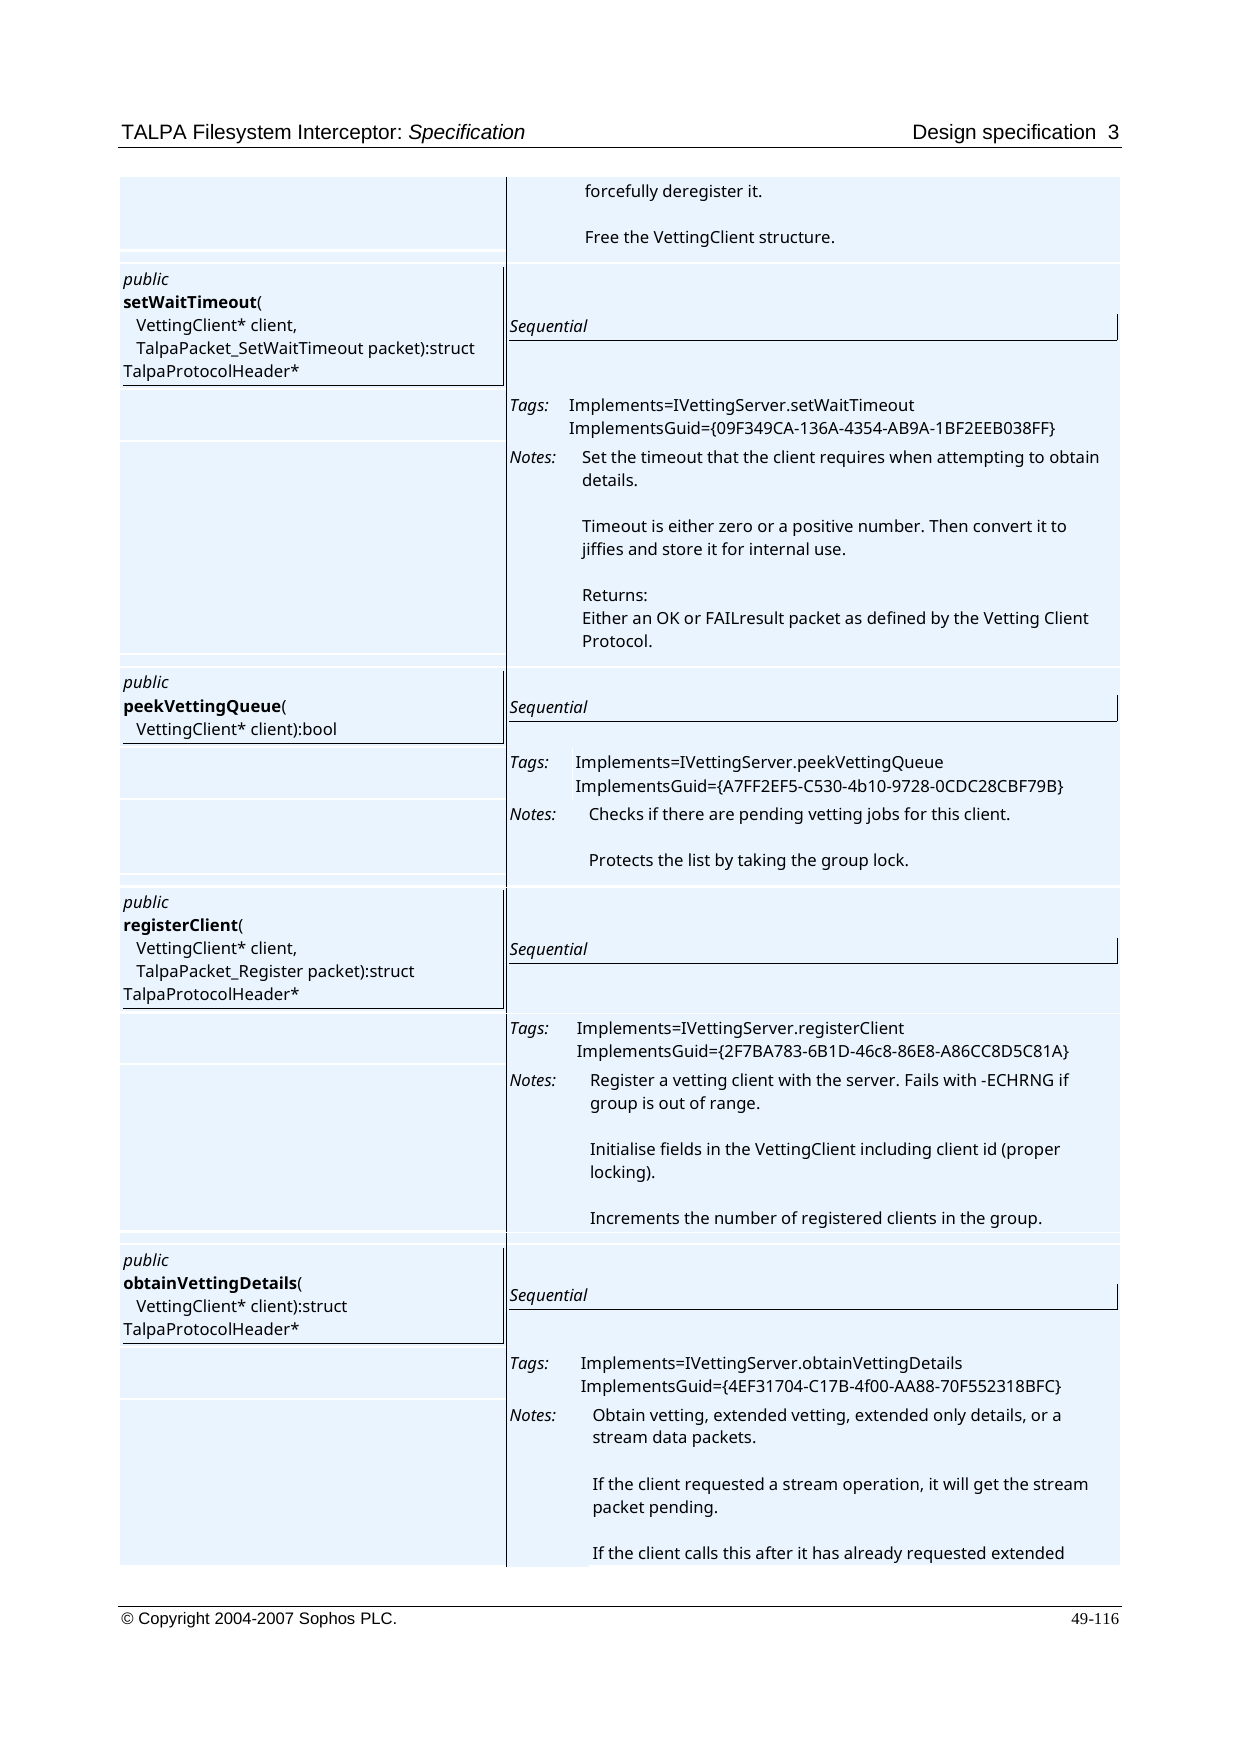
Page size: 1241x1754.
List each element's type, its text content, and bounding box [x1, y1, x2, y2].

table_cell Notes: [507, 442, 579, 655]
table_header [120, 1014, 506, 1063]
table_cell Sequential [507, 264, 1120, 390]
table_cell Checks if there are pending vetting jobs for this client. Protects the list by taking the group lock. [586, 800, 1074, 875]
table_header [120, 655, 506, 666]
table_header [120, 1400, 506, 1565]
table_cell [1109, 177, 1120, 252]
table_cell Register a vetting client with the server. Fails with -ECHRNG if group is out of range. Initialise fields in the VettingClient including client id (proper locking). Increments the number of registered clients in the group. [587, 1065, 1109, 1232]
table_header Implements=IVettingServer.peekVettingQueue ImplementsGuid={A7FF2EF5-C530-4b10-9728-0CDC28CBF79B} [573, 748, 1087, 800]
table_header Tags: [507, 1014, 574, 1065]
table_header Implements=IVettingServer.registerClient ImplementsGuid={2F7BA783-6B1D-46c8-86E8-A86CC8D5C81A} [574, 1014, 1096, 1065]
table_cell public obtainVettingDetails( VettingClient* client):struct TalpaProtocolHeader* [120, 1245, 506, 1346]
table_header [1096, 390, 1120, 442]
table_header [1087, 748, 1120, 800]
table_cell public setWaitTimeout( VettingClient* client, TalpaPacket_SetWaitTimeout packet):struct TalpaProtocolHeader* [120, 264, 506, 388]
table_header [120, 875, 506, 885]
table_cell [1109, 442, 1120, 655]
table_header [120, 748, 506, 798]
table_header [507, 1233, 1120, 1243]
table_header Obtain vetting, extended vetting, extended only details, or a stream data packets. If the client requested a stream operation, it will get the stream packet pending. If the client calls this after it has already requested extended [589, 1400, 1120, 1565]
table_header Notes: [507, 1400, 589, 1567]
table_header Tags: [507, 748, 572, 800]
table_cell Sequential [507, 888, 1120, 1013]
table_cell [507, 177, 582, 252]
table_cell Notes: [507, 1065, 587, 1232]
table_header [507, 252, 1120, 262]
table_cell Sequential [507, 1245, 1120, 1348]
table_cell Sequential [507, 668, 1120, 748]
table_header [507, 655, 1120, 666]
table_cell Set the timeout that the client requires when attempting to obtain details. Timeout is either zero or a positive number. Then convert it to jiffies and store it for internal use. Returns: Either an OK or FAILresult packet as defined by the Vetting Client Protocol. [579, 442, 1109, 655]
table_cell [1074, 800, 1120, 875]
table_cell public peekVettingQueue( VettingClient* client):bool [120, 668, 506, 746]
table_header [120, 252, 506, 262]
table_header Implements=IVettingServer.obtainVettingDetails ImplementsGuid={4EF31704-C17B-4f00-AA88-70F552318BFC} [578, 1348, 1101, 1400]
table_cell forcefully deregister it. Free the VettingClient structure. [582, 177, 1109, 252]
table_header [507, 875, 1120, 885]
table_header [120, 1348, 506, 1398]
table_cell [120, 177, 506, 249]
table_cell public registerClient( VettingClient* client, TalpaPacket_Register packet):struct TalpaProtocolHeader* [120, 888, 506, 1011]
table_header Implements=IVettingServer.setWaitTimeout ImplementsGuid={09F349CA-136A-4354-AB9A-1BF2EEB038FF} [566, 390, 1096, 442]
table_cell [120, 1065, 506, 1230]
table_cell [120, 800, 506, 873]
table_cell [1109, 1065, 1120, 1232]
table_header Tags: [507, 1348, 578, 1400]
table_header [120, 390, 506, 440]
table_header [1096, 1014, 1120, 1065]
table_header [120, 1233, 506, 1243]
table_header [1101, 1348, 1120, 1400]
table_header Tags: [507, 390, 566, 442]
table_cell [120, 442, 506, 653]
table_cell Notes: [507, 800, 586, 875]
